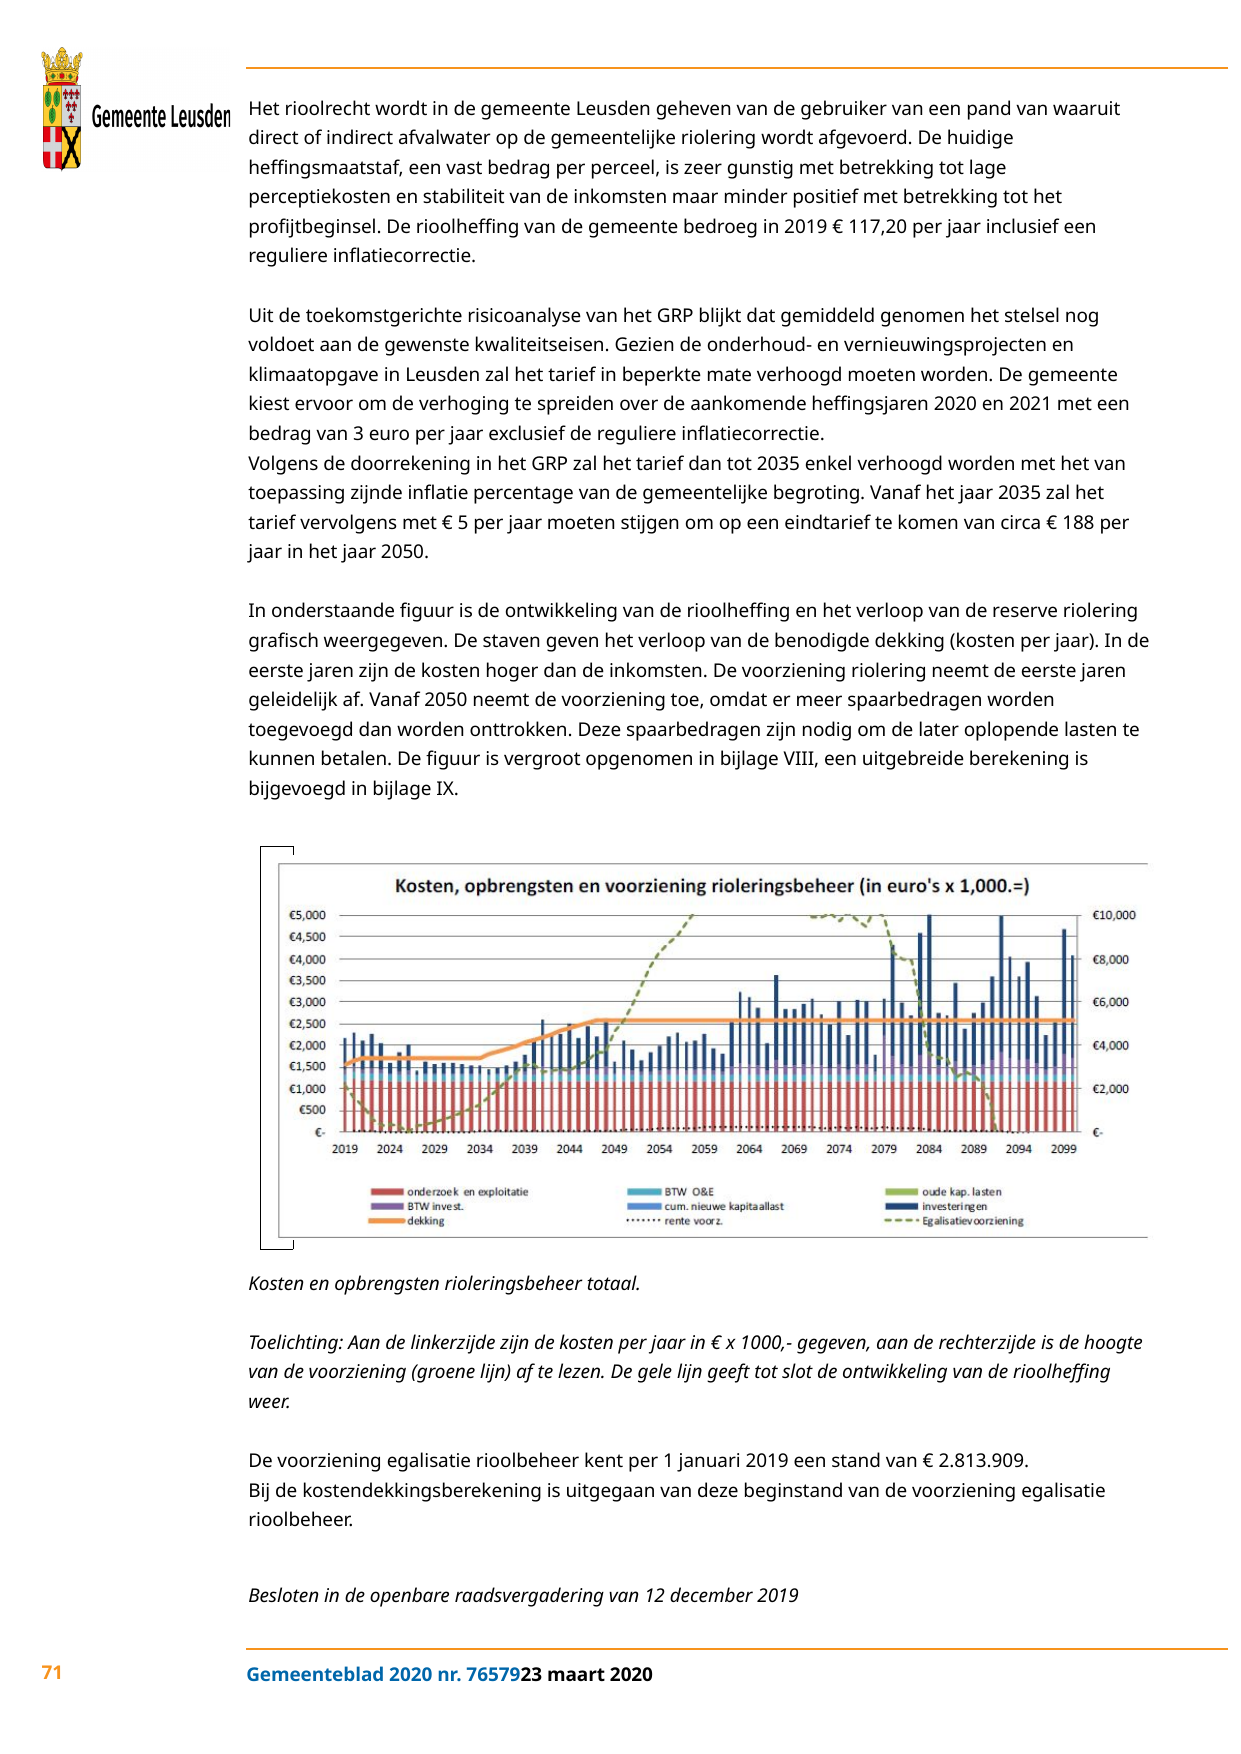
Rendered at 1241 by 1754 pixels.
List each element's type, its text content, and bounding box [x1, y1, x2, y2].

text Kosten en opbrengsten rioleringsbeheer totaal. [248, 1270, 1152, 1296]
text Uit de toekomstgerichte risicoanalyse van het GRP blijkt dat gemiddeld genomen het stelsel nog voldoet aan de gewenste kwaliteitseisen. Gezien de onderhoud- en vernieuwingsprojecten en klimaatopgave in Leusden zal het tarief in beperkte mate verhoogd moeten worden. De gemeente kiest ervoor om de verhoging te spreiden over de aankomende heffingsjaren 2020 en 2021 met een bedrag van 3 euro per jaar exclusief de reguliere inflatiecorrectie. [248, 302, 1152, 446]
text Bij de kostendekkingsberekening is uitgegaan van deze beginstand van de voorziening egalisatie rioolbeheer. [248, 1477, 1152, 1532]
text In onderstaande figuur is de ontwikkeling van de rioolheffing en het verloop van de reserve riolering grafisch weergegeven. De staven geven het verloop van de benodigde dekking (kosten per jaar). In de eerste jaren zijn de kosten hoger dan de inkomsten. De voorziening riolering neemt de eerste jaren geleidelijk af. Vanaf 2050 neemt de voorziening toe, omdat er meer spaarbedragen worden toegevoegd dan worden onttrokken. Deze spaarbedragen zijn nodig om de later oplopende lasten te kunnen betalen. De figuur is vergroot opgenomen in bijlage VIII, een uitgebreide berekening is bijgevoegd in bijlage IX. [248, 598, 1152, 801]
text Het rioolrecht wordt in de gemeente Leusden geheven van de gebruiker van een pand van waaruit direct of indirect afvalwater op de gemeentelijke riolering wordt afgevoerd. De huidige heffingsmaatstaf, een vast bedrag per perceel, is zeer gunstig met betrekking tot lage perceptiekosten en stabiliteit van de inkomsten maar minder positief met betrekking tot het profijtbeginsel. De rioolheffing van de gemeente bedroeg in 2019 € 117,20 per jaar inclusief een reguliere inflatiecorrectie. [248, 95, 1152, 268]
text Besloten in de openbare raadsvergadering van 12 december 2019 [248, 1582, 1152, 1608]
text Volgens de doorrekening in het GRP zal het tarief dan tot 2035 enkel verhoogd worden met het van toepassing zijnde inflatie percentage van de gemeentelijke begroting. Vanaf het jaar 2035 zal het tarief vervolgens met € 5 per jaar moeten stijgen om op een eindtarief te komen van circa € 188 per jaar in het jaar 2050. [248, 450, 1152, 564]
text Toelichting: Aan de linkerzijde zijn de kosten per jaar in € x 1000,- gegeven, aan de rechterzijde is de hoogte van de voorziening (groene lijn) af te lezen. De gele lijn geeft tot slot de ontwikkeling van de rioolheffing weer. [248, 1329, 1152, 1414]
picture [41, 47, 231, 172]
picture [268, 855, 1155, 1240]
text De voorziening egalisatie rioolbeheer kent per 1 januari 2019 een stand van € 2.813.909. [248, 1447, 1152, 1473]
